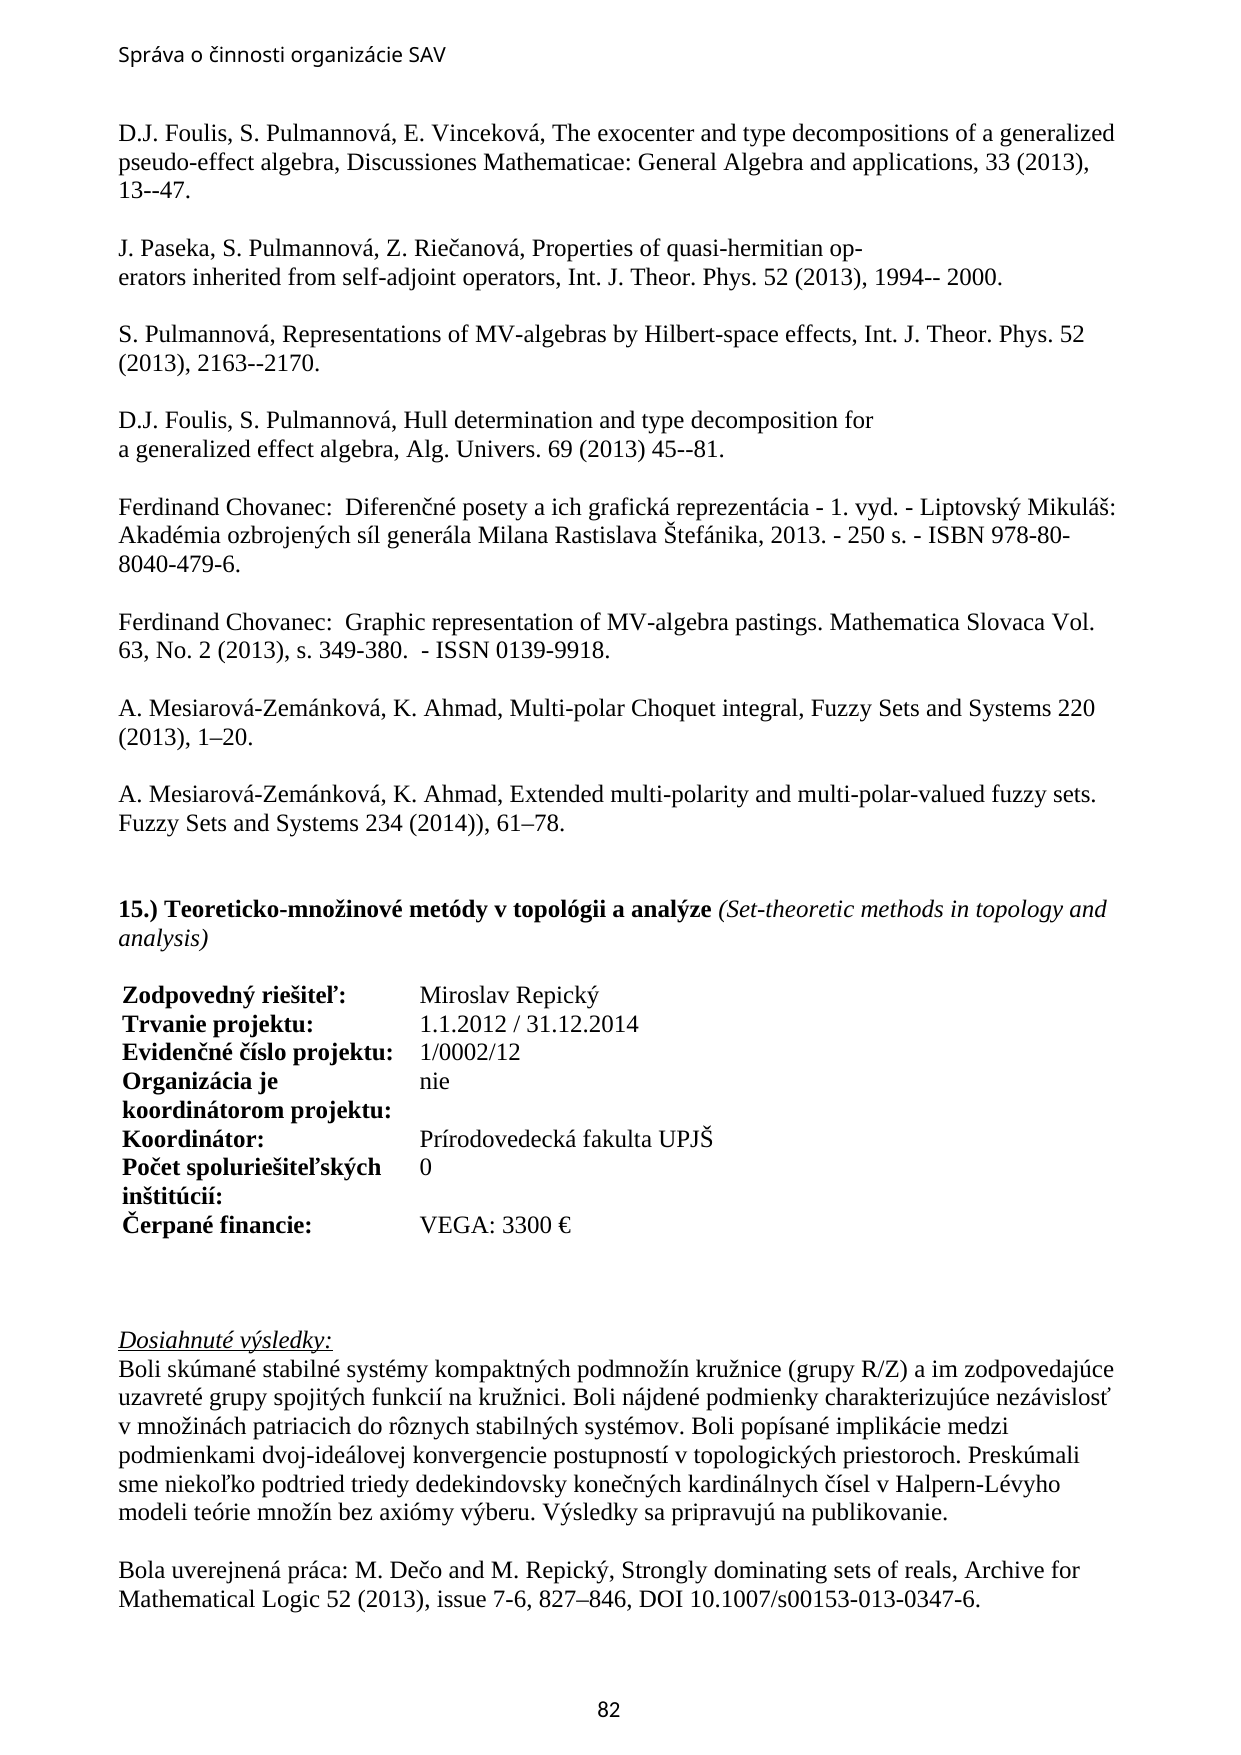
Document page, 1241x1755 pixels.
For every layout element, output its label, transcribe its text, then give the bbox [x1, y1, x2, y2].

table_header Zodpovedný riešiteľ: [122, 980, 419, 1009]
table_cell nie [419, 1066, 1122, 1124]
table_header Miroslav Repický [419, 980, 1122, 1009]
table_cell Koordinátor: [122, 1124, 419, 1152]
table_cell Organizácia je koordinátorom projektu: [122, 1066, 419, 1124]
table_cell 1/0002/12 [419, 1038, 1122, 1066]
table_cell Evidenčné číslo projektu: [122, 1038, 419, 1066]
table_cell VEGA: 3300 € [419, 1210, 1122, 1296]
text Dosiahnuté výsledky: Boli skúmané stabilné systémy kompaktných podmnožín kružnice (grupy R/Z) a im zodpovedajúce uzavreté grupy spojitých funkcií na kružnici. Boli nájdené podmienky charakterizujúce nezávislosť v množinách patriacich do rôznych stabilných systémov. Boli popísané implikácie medzi podmienkami dvoj-ideálovej konvergencie postupností v topologických priestoroch. Preskúmali sme niekoľko podtried triedy dedekindovsky konečných kardinálnych čísel v Halpern-Lévyho modeli teórie množín bez axiómy výberu. Výsledky sa pripravujú na publikovanie. Bola uverejnená práca: M. Dečo and M. Repický, Strongly dominating sets of reals, Archive for Mathematical Logic 52 (2013), issue 7-6, 827–846, DOI 10.1007/s00153-013-0347-6. [118, 1296, 1122, 1612]
table_cell Čerpané financie: [122, 1210, 419, 1296]
text D.J. Foulis, S. Pulmannová, E. Vinceková, The exocenter and type decompositions of a generalized pseudo-effect algebra, Discussiones Mathematicae: General Algebra and applications, 33 (2013), 13--47. J. Paseka, S. Pulmannová, Z. Riečanová, Properties of quasi-hermitian op- erators inherited from self-adjoint operators, Int. J. Theor. Phys. 52 (2013), 1994-- 2000. S. Pulmannová, Representations of MV-algebras by Hilbert-space effects, Int. J. Theor. Phys. 52 (2013), 2163--2170. D.J. Foulis, S. Pulmannová, Hull determination and type decomposition for a generalized effect algebra, Alg. Univers. 69 (2013) 45--81. Ferdinand Chovanec: Diferenčné posety a ich grafická reprezentácia - 1. vyd. - Liptovský Mikuláš: Akadémia ozbrojených síl generála Milana Rastislava Štefánika, 2013. - 250 s. - ISBN 978-80-8040-479-6. Ferdinand Chovanec: Graphic representation of MV-algebra pastings. Mathematica Slovaca Vol. 63, No. 2 (2013), s. 349-380. - ISSN 0139-9918. A. Mesiarová-Zemánková, K. Ahmad, Multi-polar Choquet integral, Fuzzy Sets and Systems 220 (2013), 1–20. A. Mesiarová-Zemánková, K. Ahmad, Extended multi-polarity and multi-polar-valued fuzzy sets. Fuzzy Sets and Systems 234 (2014)), 61–78. 15.) Teoreticko-množinové metódy v topológii a analýze (Set-theoretic methods in topology and analysis) [118, 118, 1122, 980]
table_cell 0 [419, 1153, 1122, 1210]
table_cell 1.1.2012 / 31.12.2014 [419, 1009, 1122, 1037]
table_cell Prírodovedecká fakulta UPJŠ [419, 1124, 1122, 1152]
table_cell Počet spoluriešiteľských inštitúcií: [122, 1153, 419, 1210]
table_cell Trvanie projektu: [122, 1009, 419, 1037]
